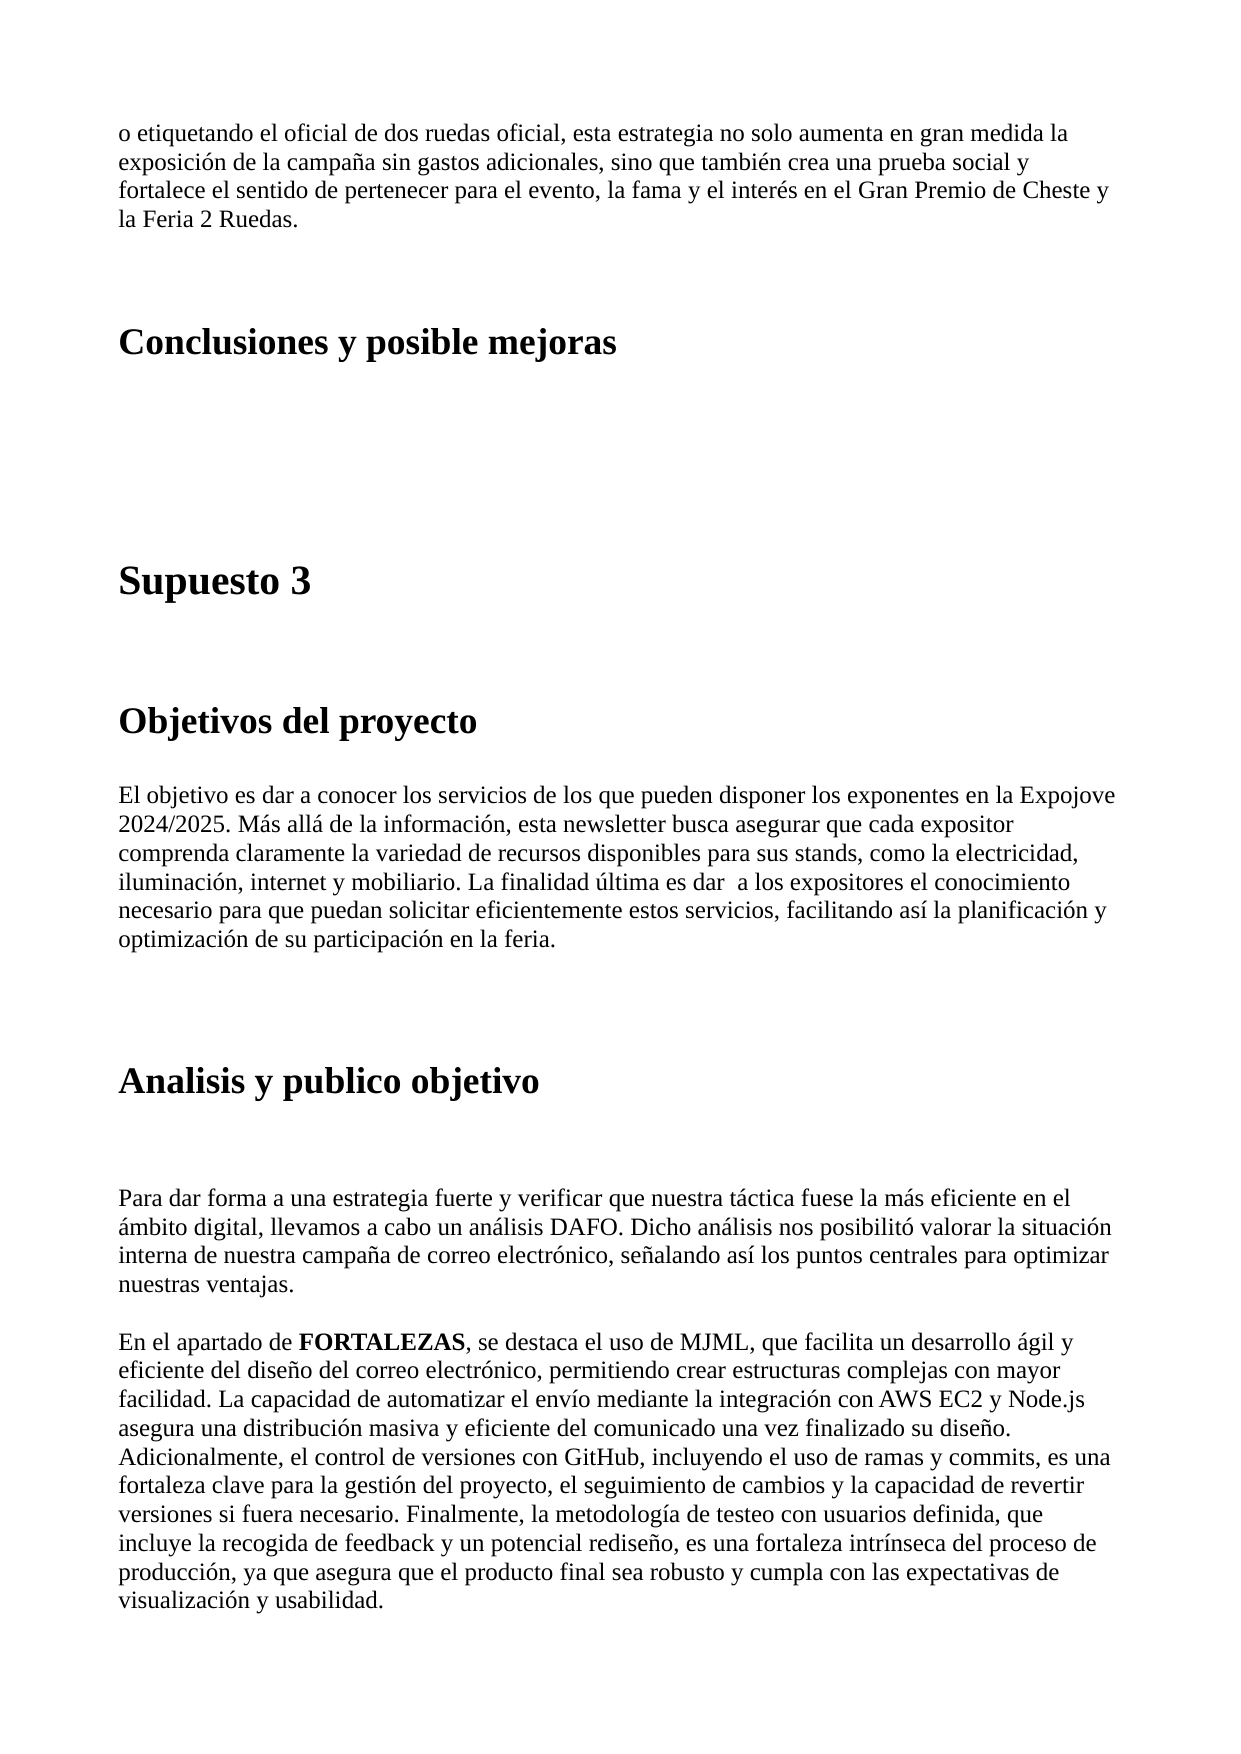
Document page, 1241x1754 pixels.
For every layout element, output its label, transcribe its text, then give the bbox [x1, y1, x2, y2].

text Analisis y publico objetivo [118, 1058, 1122, 1101]
text Objetivos del proyecto [118, 699, 1122, 742]
text Para dar forma a una estrategia fuerte y verificar que nuestra táctica fuese la más eficiente en el ámbito digital, llevamos a cabo un análisis DAFO. Dicho análisis nos posibilitó valorar la situación interna de nuestra campaña de correo electrónico, señalando así los puntos centrales para optimizar nuestras ventajas. [118, 1183, 1122, 1298]
text o etiquetando el oficial de dos ruedas oficial, esta estrategia no solo aumenta en gran medida la exposición de la campaña sin gastos adicionales, sino que también crea una prueba social y fortalece el sentido de pertenecer para el evento, la fama y el interés en el Gran Premio de Cheste y la Feria 2 Ruedas. [118, 118, 1122, 233]
text En el apartado de FORTALEZAS, se destaca el uso de MJML, que facilita un desarrollo ágil y eficiente del diseño del correo electrónico, permitiendo crear estructuras complejas con mayor facilidad. La capacidad de automatizar el envío mediante la integración con AWS EC2 y Node.js asegura una distribución masiva y eficiente del comunicado una vez finalizado su diseño. Adicionalmente, el control de versiones con GitHub, incluyendo el uso de ramas y commits, es una fortaleza clave para la gestión del proyecto, el seguimiento de cambios y la capacidad de revertir versiones si fuera necesario. Finalmente, la metodología de testeo con usuarios definida, que incluye la recogida de feedback y un potencial rediseño, es una fortaleza intrínseca del proceso de producción, ya que asegura que el producto final sea robusto y cumpla con las expectativas de visualización y usabilidad. [118, 1327, 1122, 1614]
text El objetivo es dar a conocer los servicios de los que pueden disponer los exponentes en la Expojove 2024/2025. Más allá de la información, esta newsletter busca asegurar que cada expositor comprenda claramente la variedad de recursos disponibles para sus stands, como la electricidad, iluminación, internet y mobiliario. La finalidad última es dar a los expositores el conocimiento necesario para que puedan solicitar eficientemente estos servicios, facilitando así la planificación y optimización de su participación en la feria. [118, 780, 1122, 953]
text Conclusiones y posible mejoras [118, 319, 1122, 362]
text Supuesto 3 [118, 555, 1122, 603]
